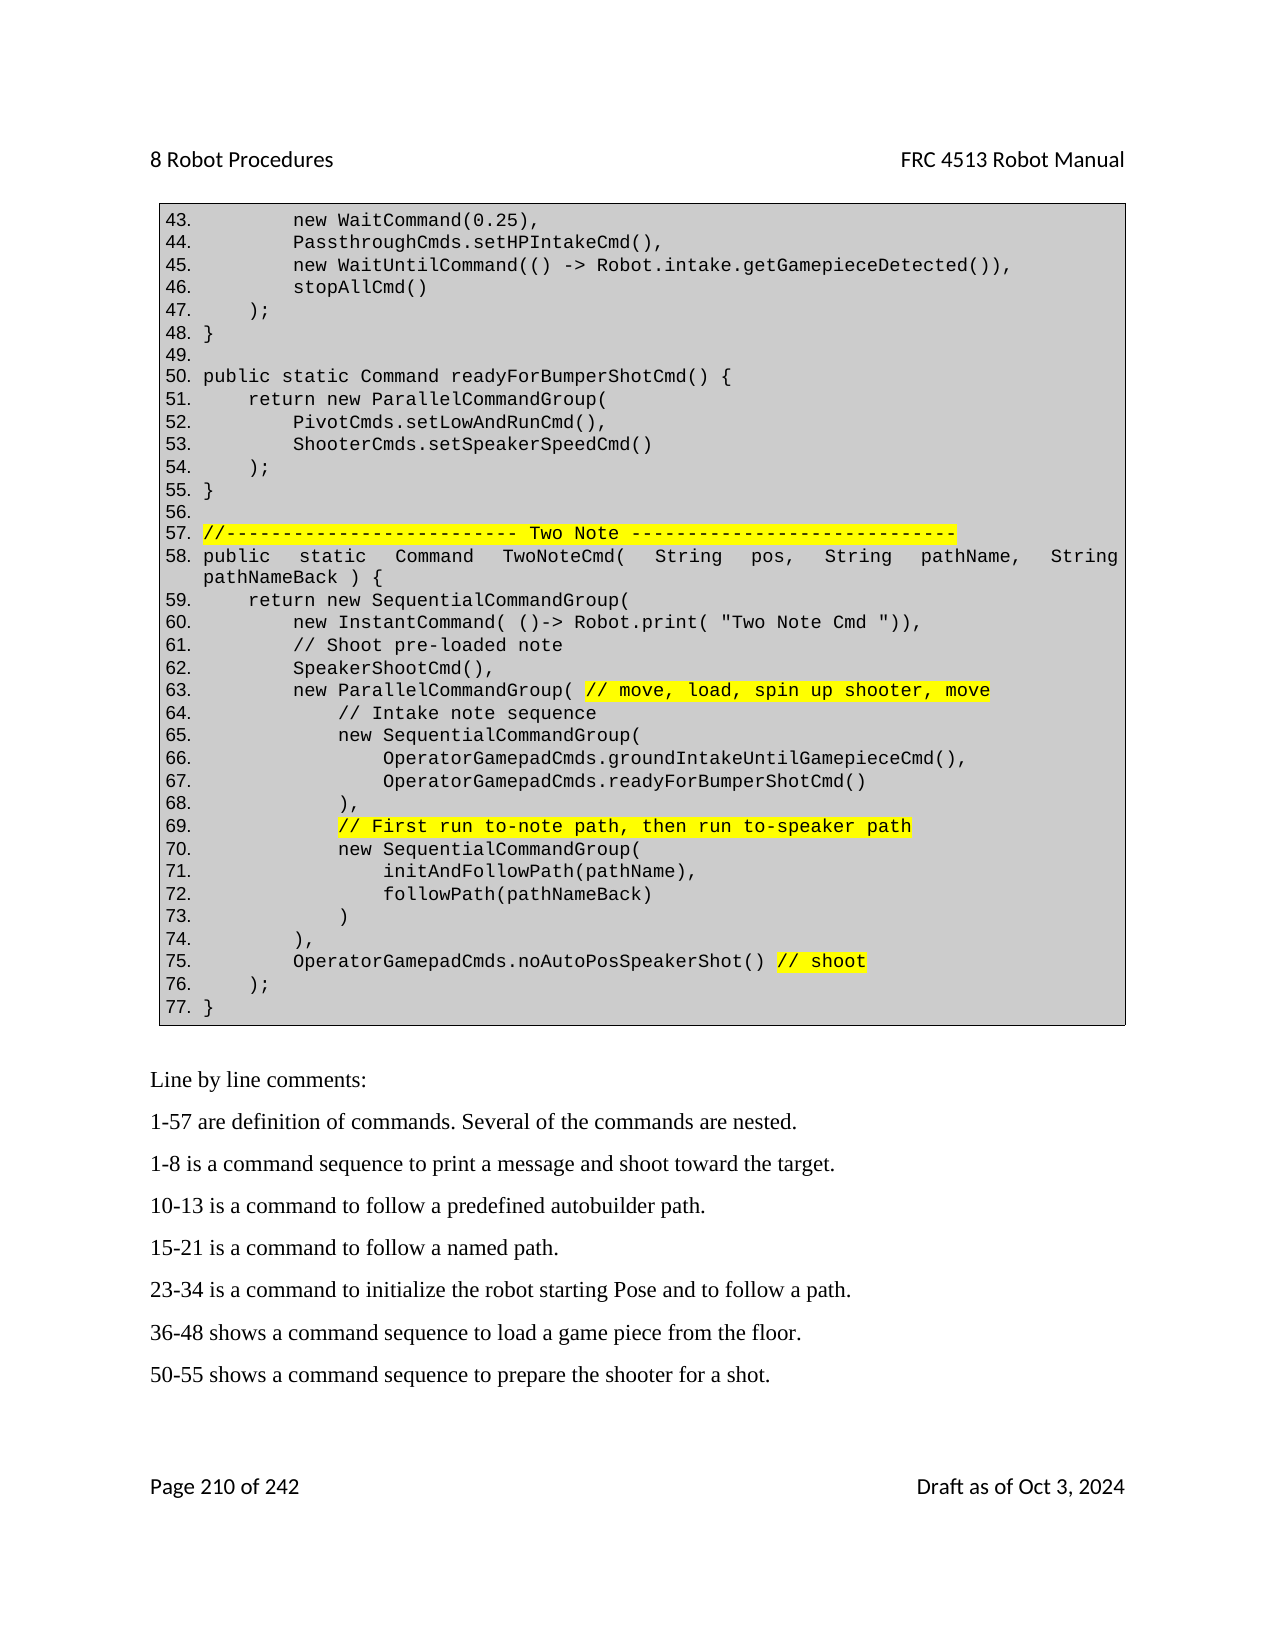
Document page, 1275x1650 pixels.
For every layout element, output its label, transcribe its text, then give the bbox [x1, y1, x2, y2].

list ShooterCmds.setSpeakerSpeedCmd() [160, 428, 1125, 450]
text 50-55 shows a command sequence to prepare the shooter for a shot. [150, 1362, 1125, 1387]
list // Shoot pre-loaded note [160, 628, 1125, 651]
list SpeakerShootCmd(), [160, 651, 1125, 673]
list new WaitUntilCommand(() -> Robot.intake.getGamepieceDetected()), [160, 248, 1125, 271]
list } [160, 473, 1125, 495]
list OperatorGamepadCmds.readyForBumperShotCmd() [160, 764, 1125, 787]
list ), [160, 922, 1125, 945]
list PivotCmds.setLowAndRunCmd(), [160, 405, 1125, 428]
list //-------------------------- Two Note ----------------------------- [160, 517, 1125, 539]
list return new ParallelCommandGroup( [160, 382, 1125, 405]
list } [160, 990, 1125, 1025]
list new WaitCommand(0.25), [160, 204, 1125, 226]
list // First run to-note path, then run to-speaker path [160, 809, 1125, 832]
list new SequentialCommandGroup( [160, 832, 1125, 854]
list OperatorGamepadCmds.noAutoPosSpeakerShot() // shoot [160, 945, 1125, 967]
list followPath(pathNameBack) [160, 877, 1125, 899]
text Line by line comments: [150, 1067, 1125, 1092]
list ) [160, 899, 1125, 922]
list new SequentialCommandGroup( [160, 719, 1125, 741]
list ); [160, 293, 1125, 316]
text 1-8 is a command sequence to print a message and shoot toward the target. [150, 1151, 1125, 1177]
text 23-34 is a command to initialize the robot starting Pose and to follow a path. [150, 1277, 1125, 1303]
list ), [160, 787, 1125, 809]
list // Intake note sequence [160, 696, 1125, 719]
text 36-48 shows a command sequence to load a game piece from the floor. [150, 1319, 1125, 1345]
list new InstantCommand( ()-> Robot.print( "Two Note Cmd ")), [160, 606, 1125, 628]
text 10-13 is a command to follow a predefined autobuilder path. [150, 1193, 1125, 1219]
list PassthroughCmds.setHPIntakeCmd(), [160, 226, 1125, 248]
list OperatorGamepadCmds.groundIntakeUntilGamepieceCmd(), [160, 741, 1125, 764]
list new ParallelCommandGroup( // move, load, spin up shooter, move [160, 673, 1125, 696]
text 15-21 is a command to follow a named path. [150, 1235, 1125, 1261]
list ); [160, 450, 1125, 473]
list initAndFollowPath(pathName), [160, 854, 1125, 877]
list stopAllCmd() [160, 271, 1125, 293]
list return new SequentialCommandGroup( [160, 583, 1125, 606]
list ); [160, 967, 1125, 990]
list } [160, 316, 1125, 338]
text 1-57 are definition of commands. Several of the commands are nested. [150, 1109, 1125, 1134]
list public static Command readyForBumperShotCmd() { [160, 360, 1125, 382]
list public static Command TwoNoteCmd( String pos, String pathName, String pathNameBack ) { [160, 539, 1125, 583]
